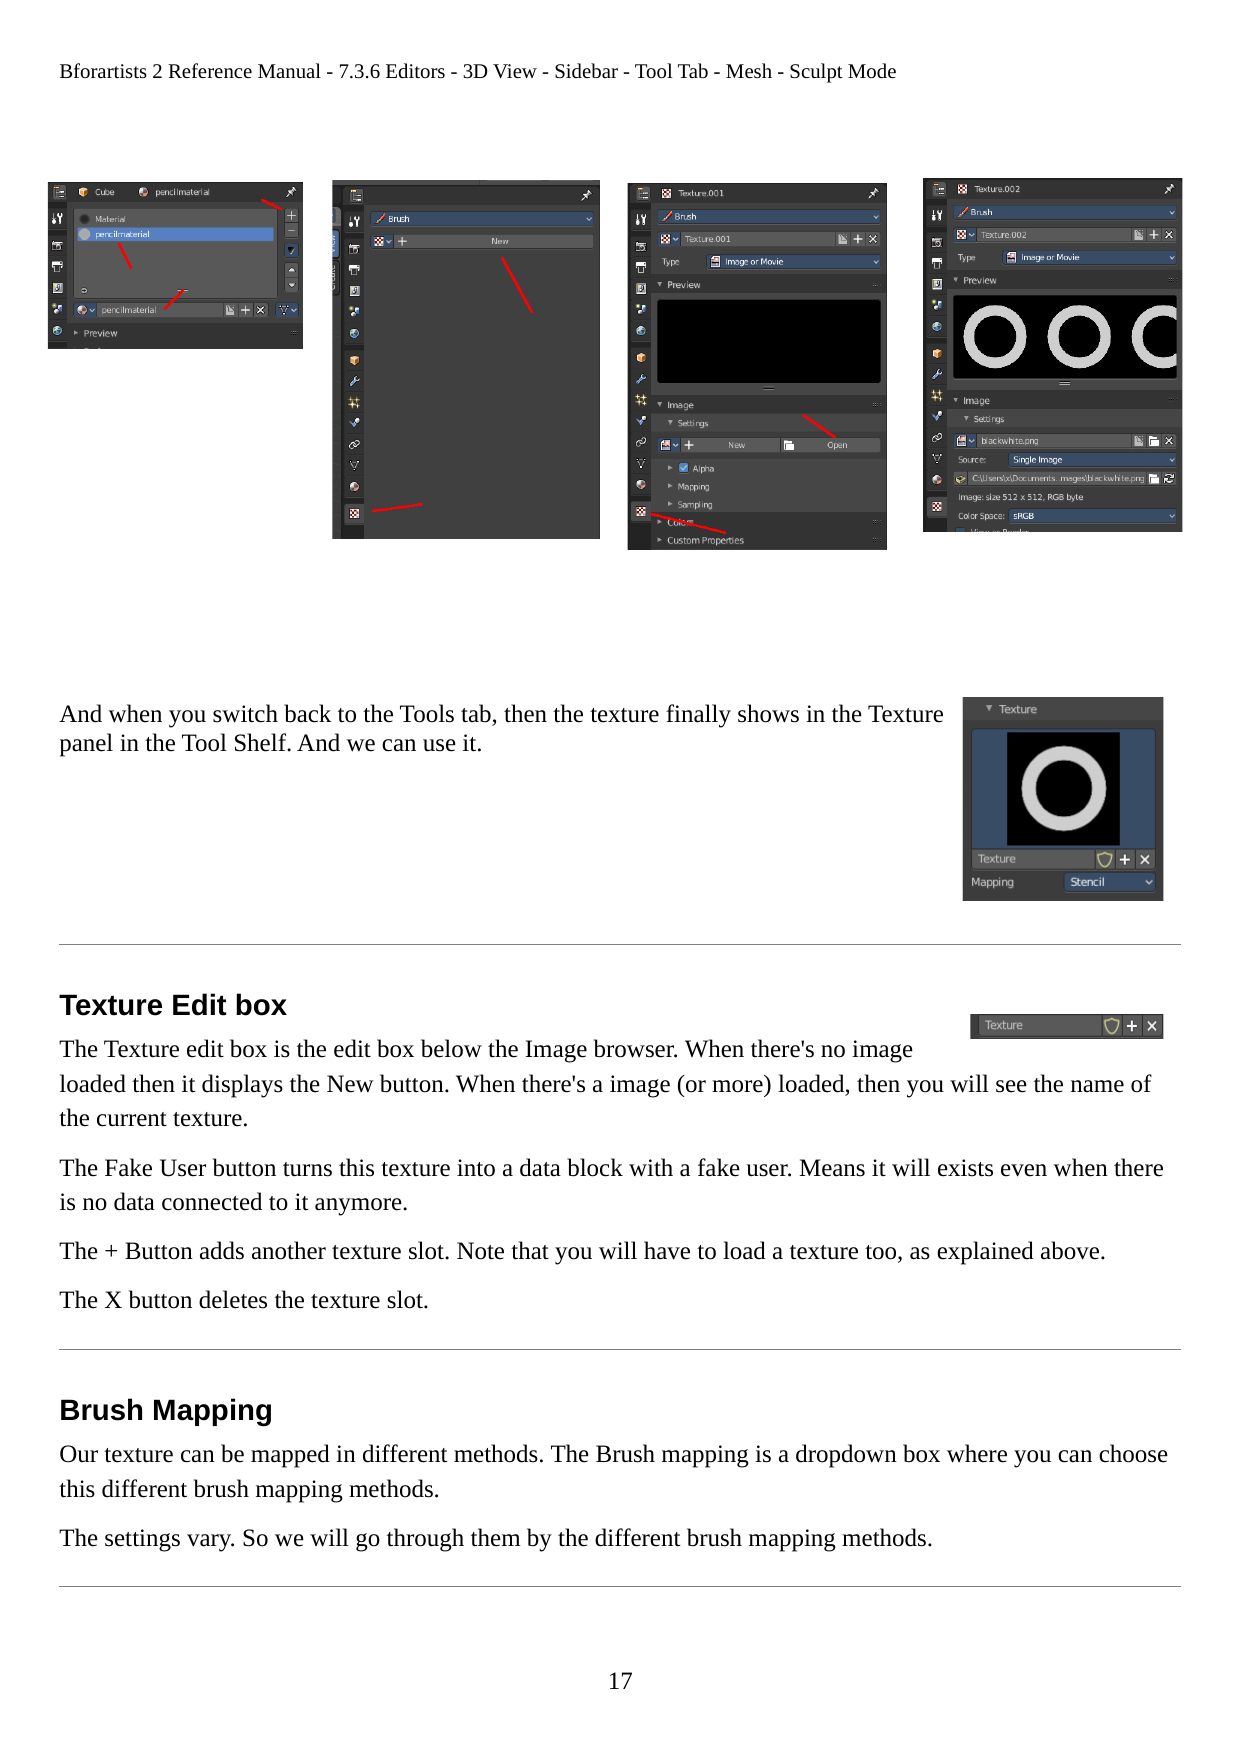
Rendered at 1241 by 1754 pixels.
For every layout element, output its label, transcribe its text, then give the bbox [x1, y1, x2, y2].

text And when you switch back to the Tools tab, then the texture finally shows in the Texture panel in the Tool Shelf. And we can use it. [59, 699, 962, 757]
text Our texture can be mapped in different methods. The Brush mapping is a dropdown box where you can choose this different brush mapping methods. [59, 1439, 1181, 1502]
text The Texture edit box is the edit box below the Image browser. When there's no image loaded then it displays the New button. When there's a image (or more) loaded, then you will see the name of the current texture. [59, 1034, 1181, 1132]
text The settings vary. So we will go through them by the different brush mapping methods. [59, 1523, 1181, 1552]
subtitle Texture Edit box [59, 988, 1181, 1022]
text The Fake User button turns this texture into a data block with a fake user. Means it will exists even when there is no data connected to it anymore. [59, 1153, 1181, 1216]
picture [962, 697, 1164, 901]
subtitle Brush Mapping [59, 1393, 1181, 1427]
picture [923, 178, 1183, 532]
picture [332, 180, 600, 539]
picture [627, 183, 887, 550]
picture [970, 1014, 1164, 1039]
text The + Button adds another texture slot. Note that you will have to load a texture too, as explained above. [59, 1236, 1181, 1265]
text The X button deletes the texture slot. [59, 1285, 1181, 1314]
picture [47, 182, 303, 349]
